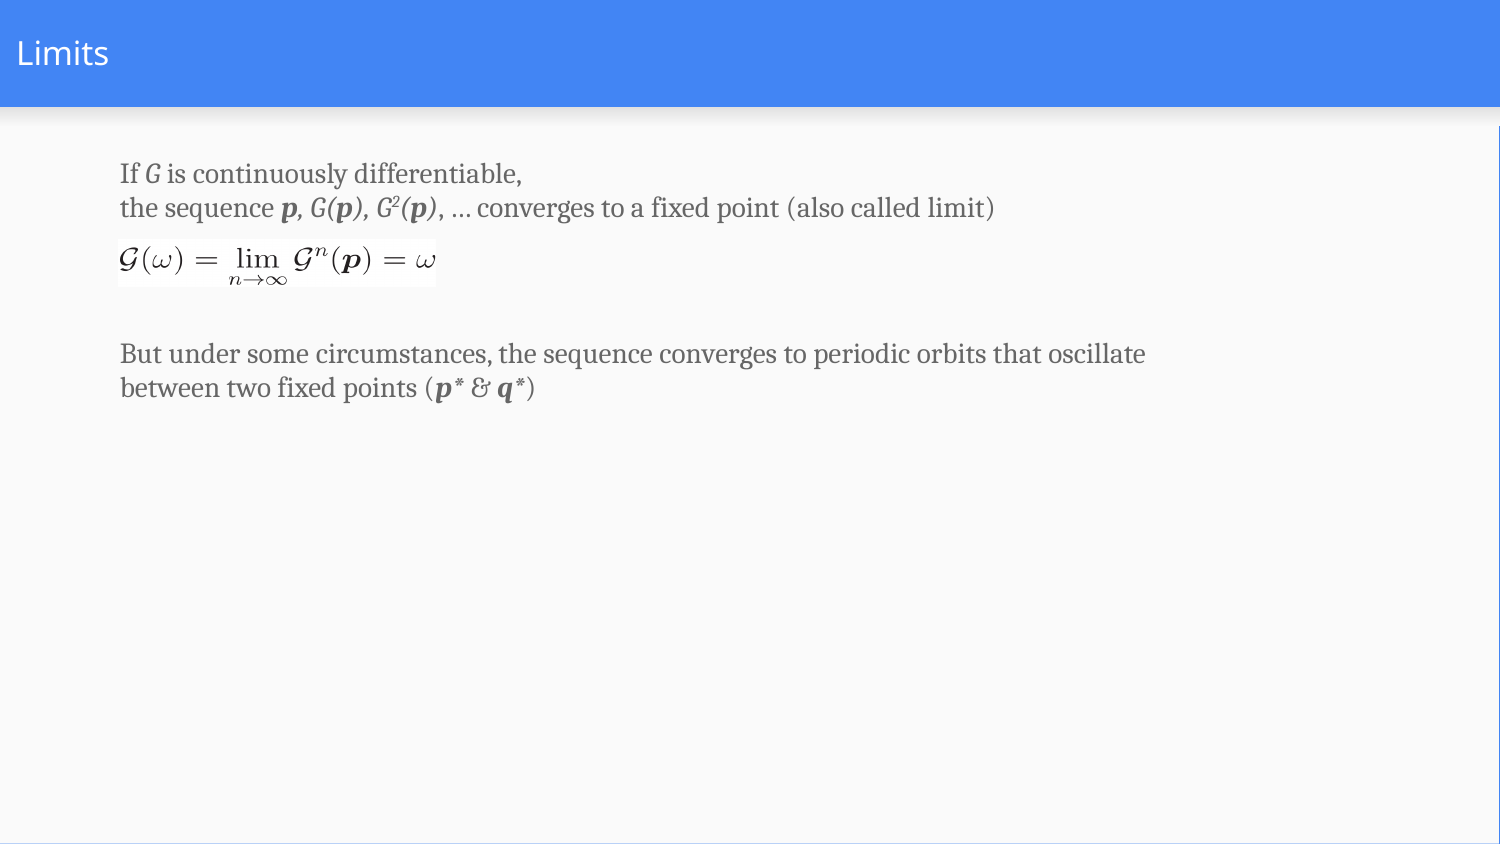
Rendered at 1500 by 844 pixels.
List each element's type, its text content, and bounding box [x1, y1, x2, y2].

text_box If G is continuously differentiable, the sequence p, G(p), G2(p), … converges to a fixed point (also called limit) [105, 150, 1245, 312]
picture [118, 239, 436, 287]
title Limits [16, 2, 1464, 102]
text_box But under some circumstances, the sequence converges to periodic orbits that oscillate between two fixed points (p* & q*) [105, 330, 1171, 556]
